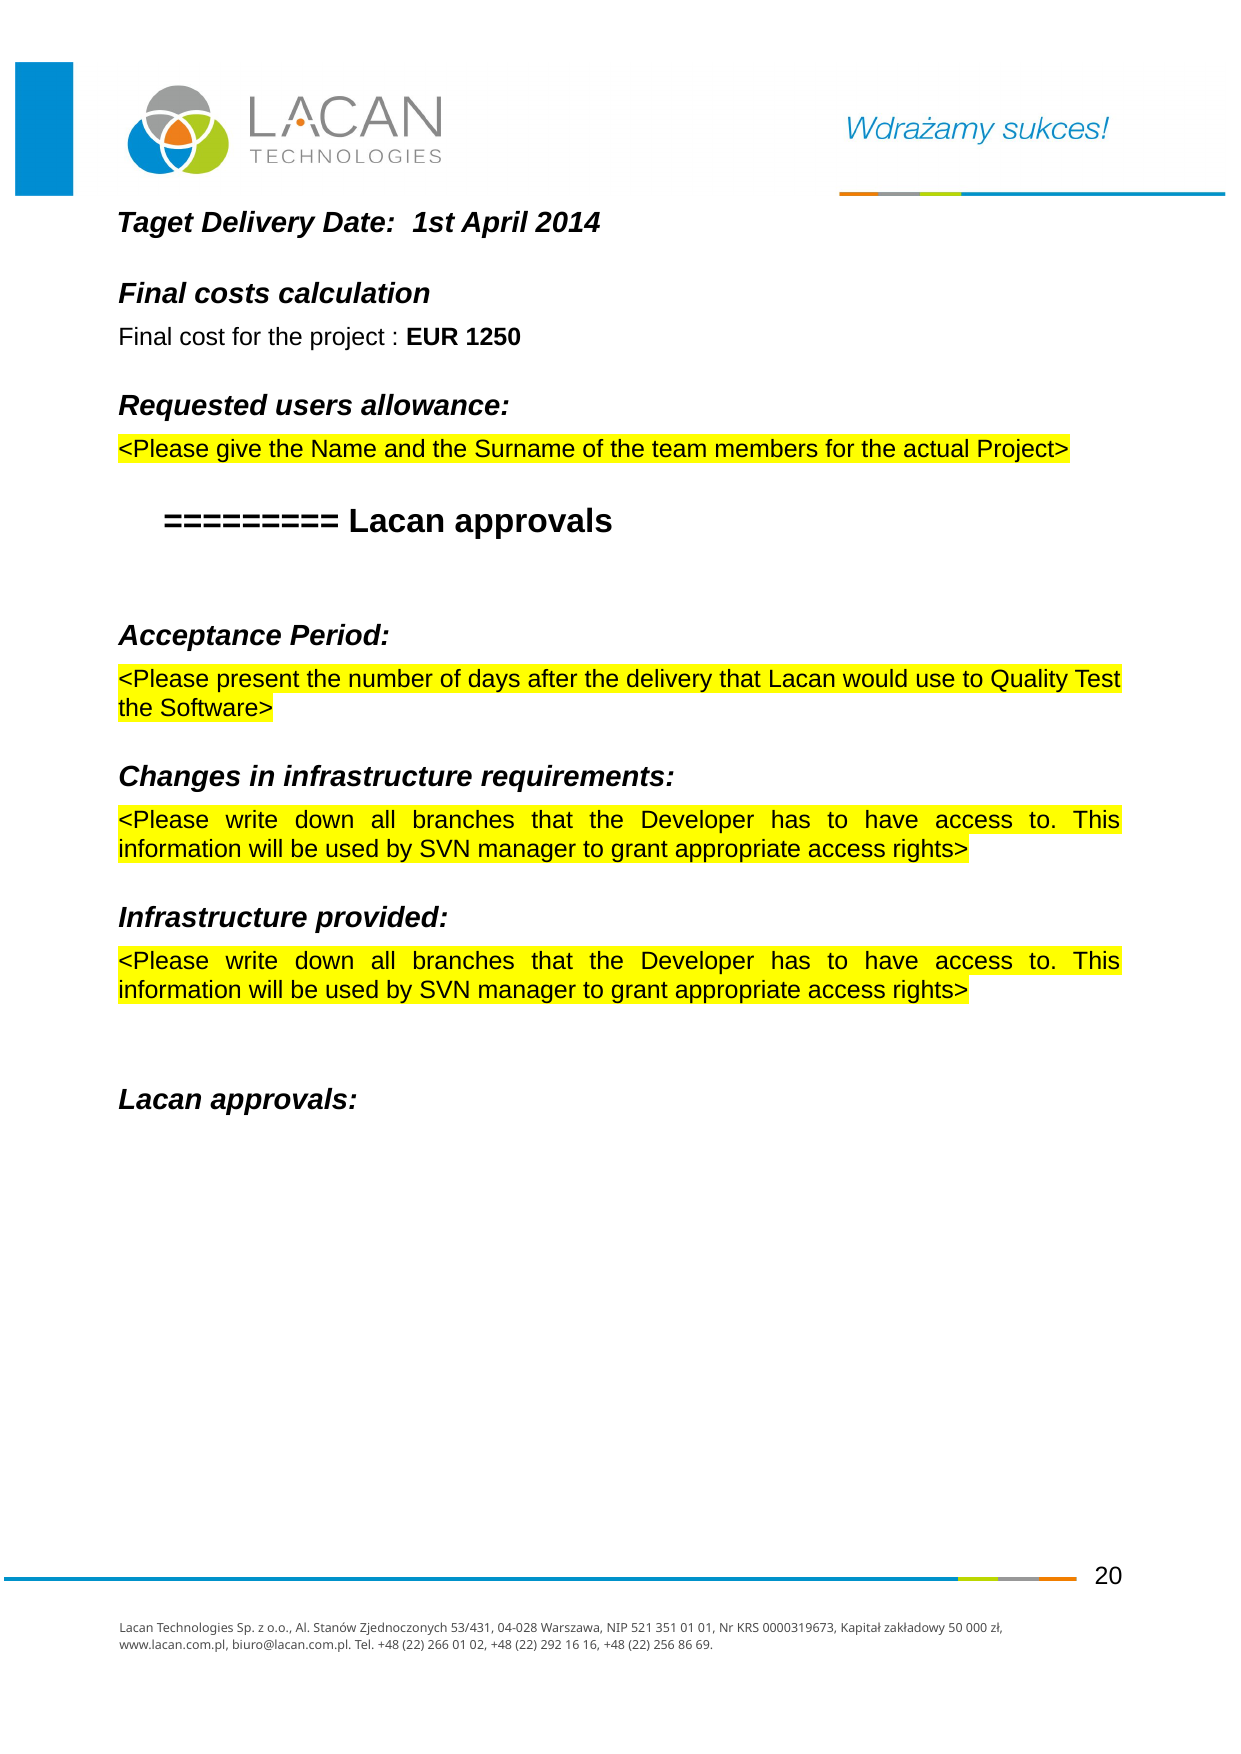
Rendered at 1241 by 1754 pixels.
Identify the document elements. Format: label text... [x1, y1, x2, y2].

subtitle Taget Delivery Date: 1st April 2014 [79, 205, 1122, 238]
subtitle Lacan approvals: [118, 1082, 1122, 1116]
picture [74, 62, 1226, 196]
text Final cost for the project : EUR 1250 [118, 322, 1122, 351]
subtitle Infrastructure provided: [118, 900, 1122, 934]
subtitle Final costs calculation [118, 276, 1122, 309]
text <Please present the number of days after the delivery that Lacan would use to Quality Test the Software> [118, 664, 1122, 722]
subtitle Requested users allowance: [118, 388, 1122, 422]
text <Please write down all branches that the Developer has to have access to. This information will be used by SVN manager to grant appropriate access rights> [118, 805, 1122, 863]
text <Please write down all branches that the Developer has to have access to. This information will be used by SVN manager to grant appropriate access rights> [118, 946, 1122, 1004]
subtitle ========= Lacan approvals [118, 501, 1122, 539]
subtitle Changes in infrastructure requirements: [118, 759, 1122, 793]
subtitle Acceptance Period: [118, 618, 1122, 652]
text <Please give the Name and the Surname of the team members for the actual Project> [118, 434, 1122, 463]
